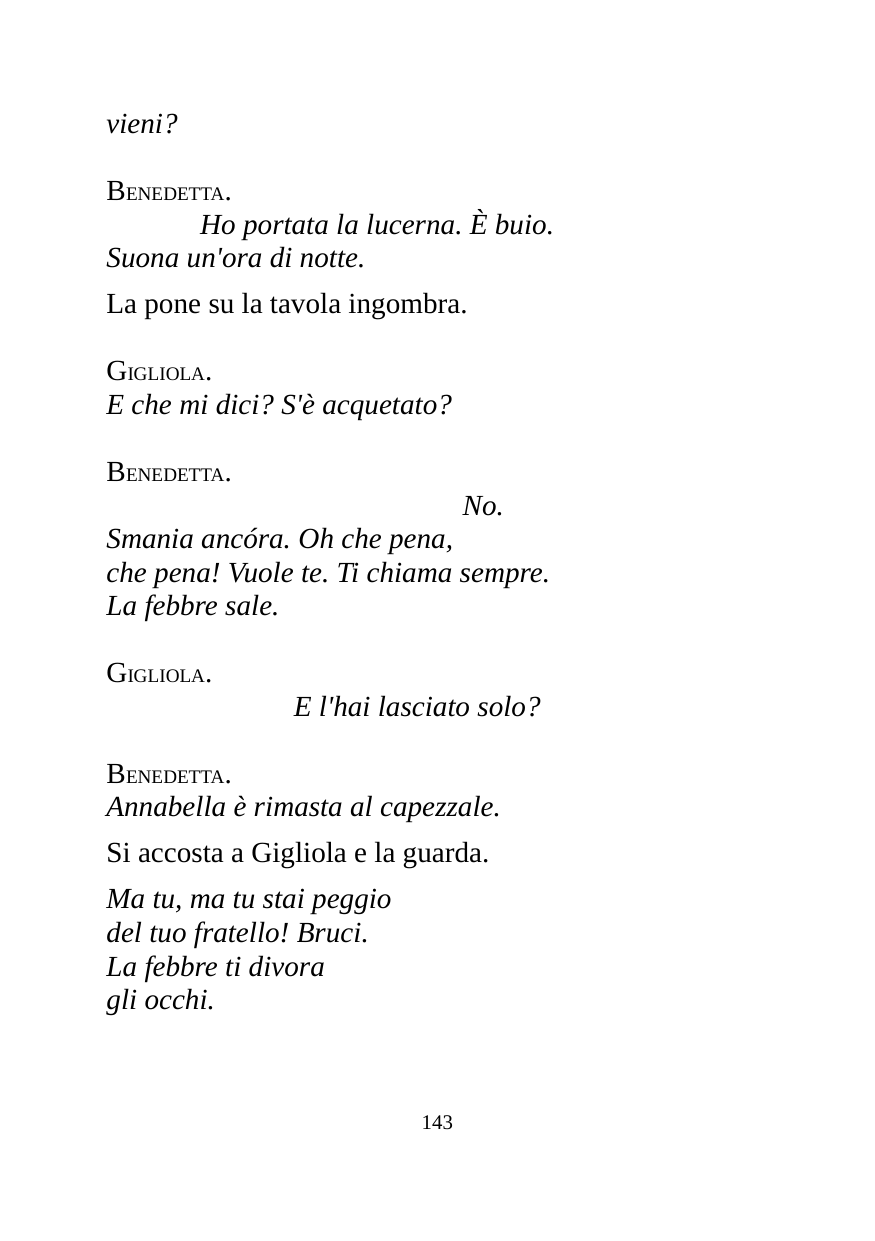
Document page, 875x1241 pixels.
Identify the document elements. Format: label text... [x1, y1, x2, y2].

text vieni? [106, 106, 768, 140]
text La febbre sale. [106, 588, 768, 622]
text Gigliola. [106, 353, 768, 387]
text Suona un'ora di notte. [106, 240, 768, 274]
text No. [462, 488, 768, 521]
text Ho portata la lucerna. È buio. [200, 207, 768, 240]
text La febbre ti divora [106, 949, 768, 982]
text La pone su la tavola ingombra. [106, 286, 768, 320]
text gli occhi. [106, 982, 768, 1016]
text Benedetta. [106, 173, 768, 207]
text Ma tu, ma tu stai peggio [106, 882, 768, 915]
text Annabella è rimasta al capezzale. [106, 789, 768, 823]
text del tuo fratello! Bruci. [106, 915, 768, 949]
text Benedetta. [106, 756, 768, 789]
text Smania ancóra. Oh che pena, [106, 521, 768, 555]
text Gigliola. [106, 655, 768, 689]
text che pena! Vuole te. Ti chiama sempre. [106, 555, 768, 588]
text E l'hai lasciato solo? [294, 689, 768, 722]
text Benedetta. [106, 454, 768, 488]
text E che mi dici? S'è acquetato? [106, 387, 768, 421]
text Si accosta a Gigliola e la guarda. [106, 836, 768, 869]
